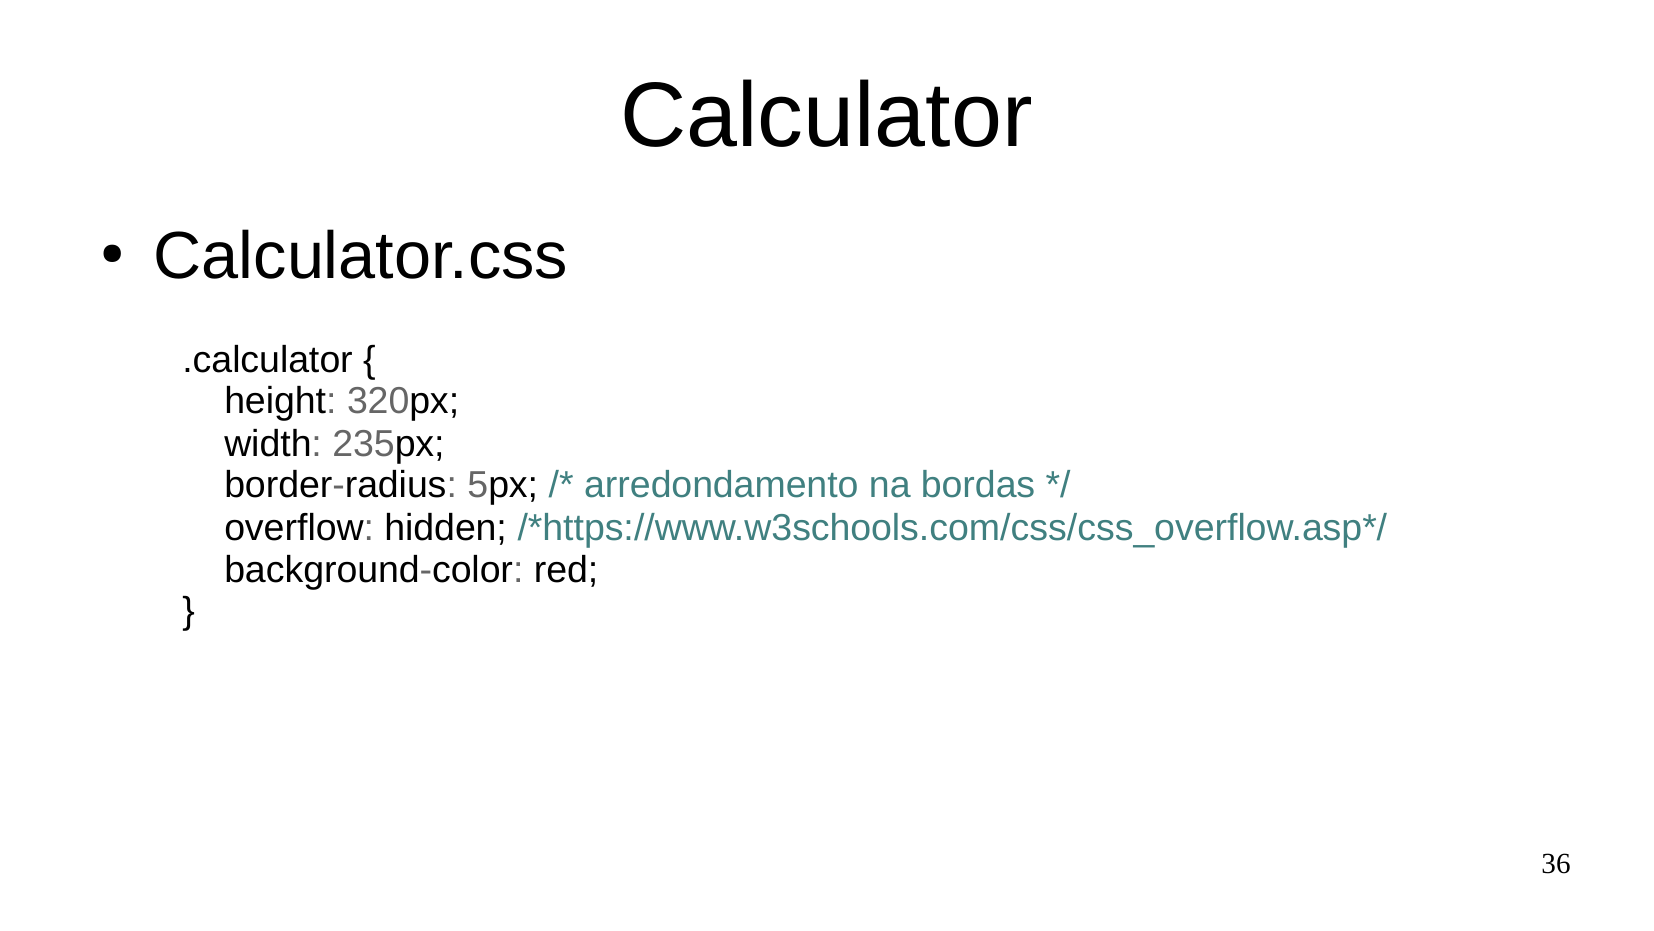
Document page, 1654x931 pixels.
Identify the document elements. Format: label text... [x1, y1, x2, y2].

list Calculator.css [82, 217, 1571, 758]
title Calculator [82, 37, 1571, 193]
text_box .calculator { height: 320px; width: 235px; border-radius: 5px; /* arredondamento na bordas */ overflow: hidden; /*https://www.w3schools.com/css/css_overflow.asp*/ background-color: red; } [167, 330, 1452, 682]
